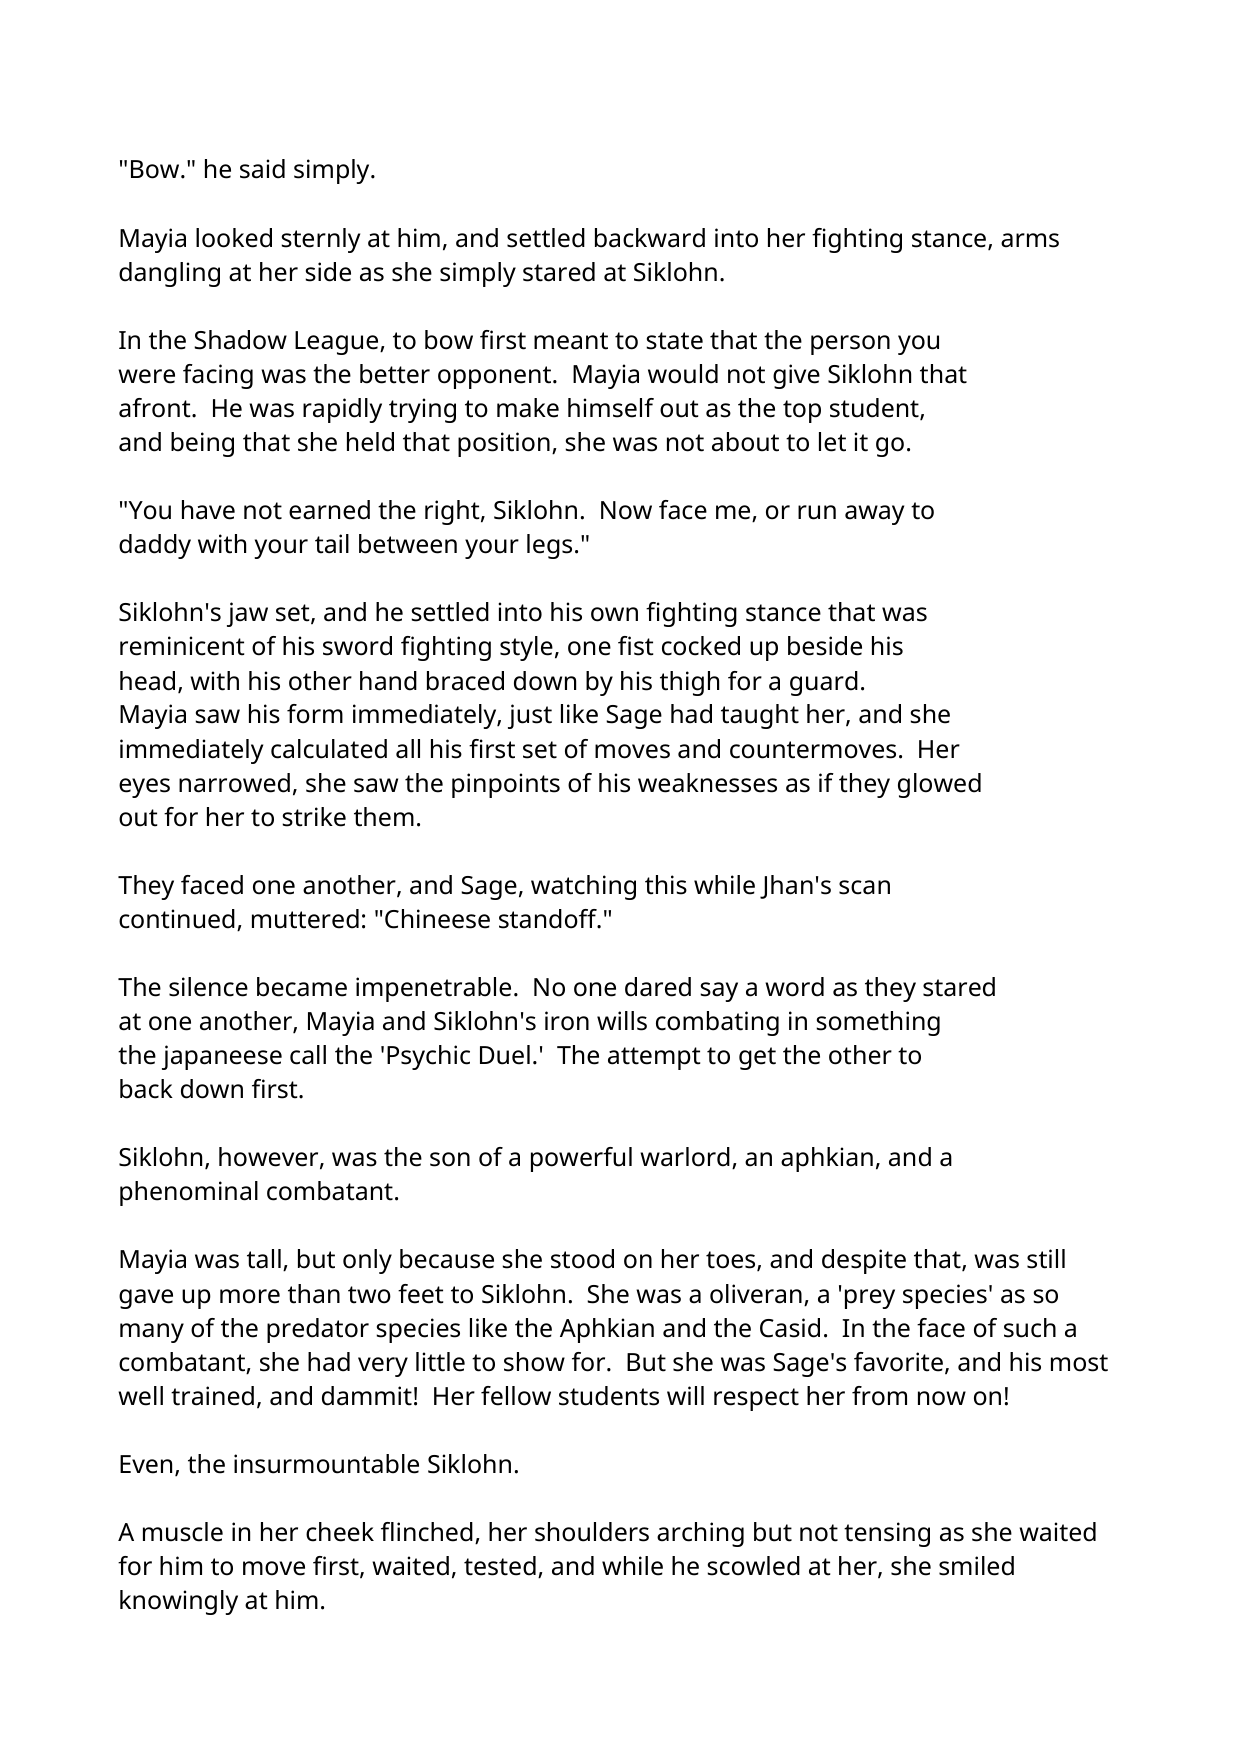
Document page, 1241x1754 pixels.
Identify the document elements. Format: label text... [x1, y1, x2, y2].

text continued, muttered: "Chineese standoff." [118, 902, 1122, 936]
text In the Shadow League, to bow first meant to state that the person you [118, 322, 1122, 357]
text at one another, Mayia and Siklohn's iron wills combating in something [118, 1004, 1122, 1038]
text phenominal combatant. [118, 1174, 1122, 1208]
text and being that she held that position, she was not about to let it go. [118, 425, 1122, 459]
text daddy with your tail between your legs." [118, 527, 1122, 561]
text reminicent of his sword fighting style, one fist cocked up beside his [118, 629, 1122, 663]
text Mayia looked sternly at him, and settled backward into her fighting stance, arms dangling at her side as she simply stared at Siklohn. [118, 220, 1122, 288]
text Even, the insurmountable Siklohn. [118, 1447, 1122, 1481]
text afront. He was rapidly trying to make himself out as the top student, [118, 391, 1122, 425]
text Siklohn's jaw set, and he settled into his own fighting stance that was [118, 595, 1122, 629]
text A muscle in her cheek flinched, her shoulders arching but not tensing as she waited for him to move first, waited, tested, and while he scowled at her, she smiled knowingly at him. [118, 1515, 1122, 1617]
text "Bow." he said simply. [118, 152, 1122, 186]
text out for her to strike them. [118, 799, 1122, 833]
text the japaneese call the 'Psychic Duel.' The attempt to get the other to [118, 1038, 1122, 1072]
text Siklohn, however, was the son of a powerful warlord, an aphkian, and a [118, 1140, 1122, 1174]
text "You have not earned the right, Siklohn. Now face me, or run away to [118, 493, 1122, 527]
text eyes narrowed, she saw the pinpoints of his weaknesses as if they glowed [118, 765, 1122, 799]
text The silence became impenetrable. No one dared say a word as they stared [118, 970, 1122, 1004]
text immediately calculated all his first set of moves and countermoves. Her [118, 731, 1122, 765]
text were facing was the better opponent. Mayia would not give Siklohn that [118, 357, 1122, 391]
text Mayia was tall, but only because she stood on her toes, and despite that, was still gave up more than two feet to Siklohn. She was a oliveran, a 'prey species' as so many of the predator species like the Aphkian and the Casid. In the face of such a combatant, she had very little to show for. But she was Sage's favorite, and his most well trained, and dammit! Her fellow students will respect her from now on! [118, 1242, 1122, 1412]
text back down first. [118, 1072, 1122, 1106]
text Mayia saw his form immediately, just like Sage had taught her, and she [118, 697, 1122, 731]
text head, with his other hand braced down by his thigh for a guard. [118, 663, 1122, 697]
text They faced one another, and Sage, watching this while Jhan's scan [118, 867, 1122, 902]
